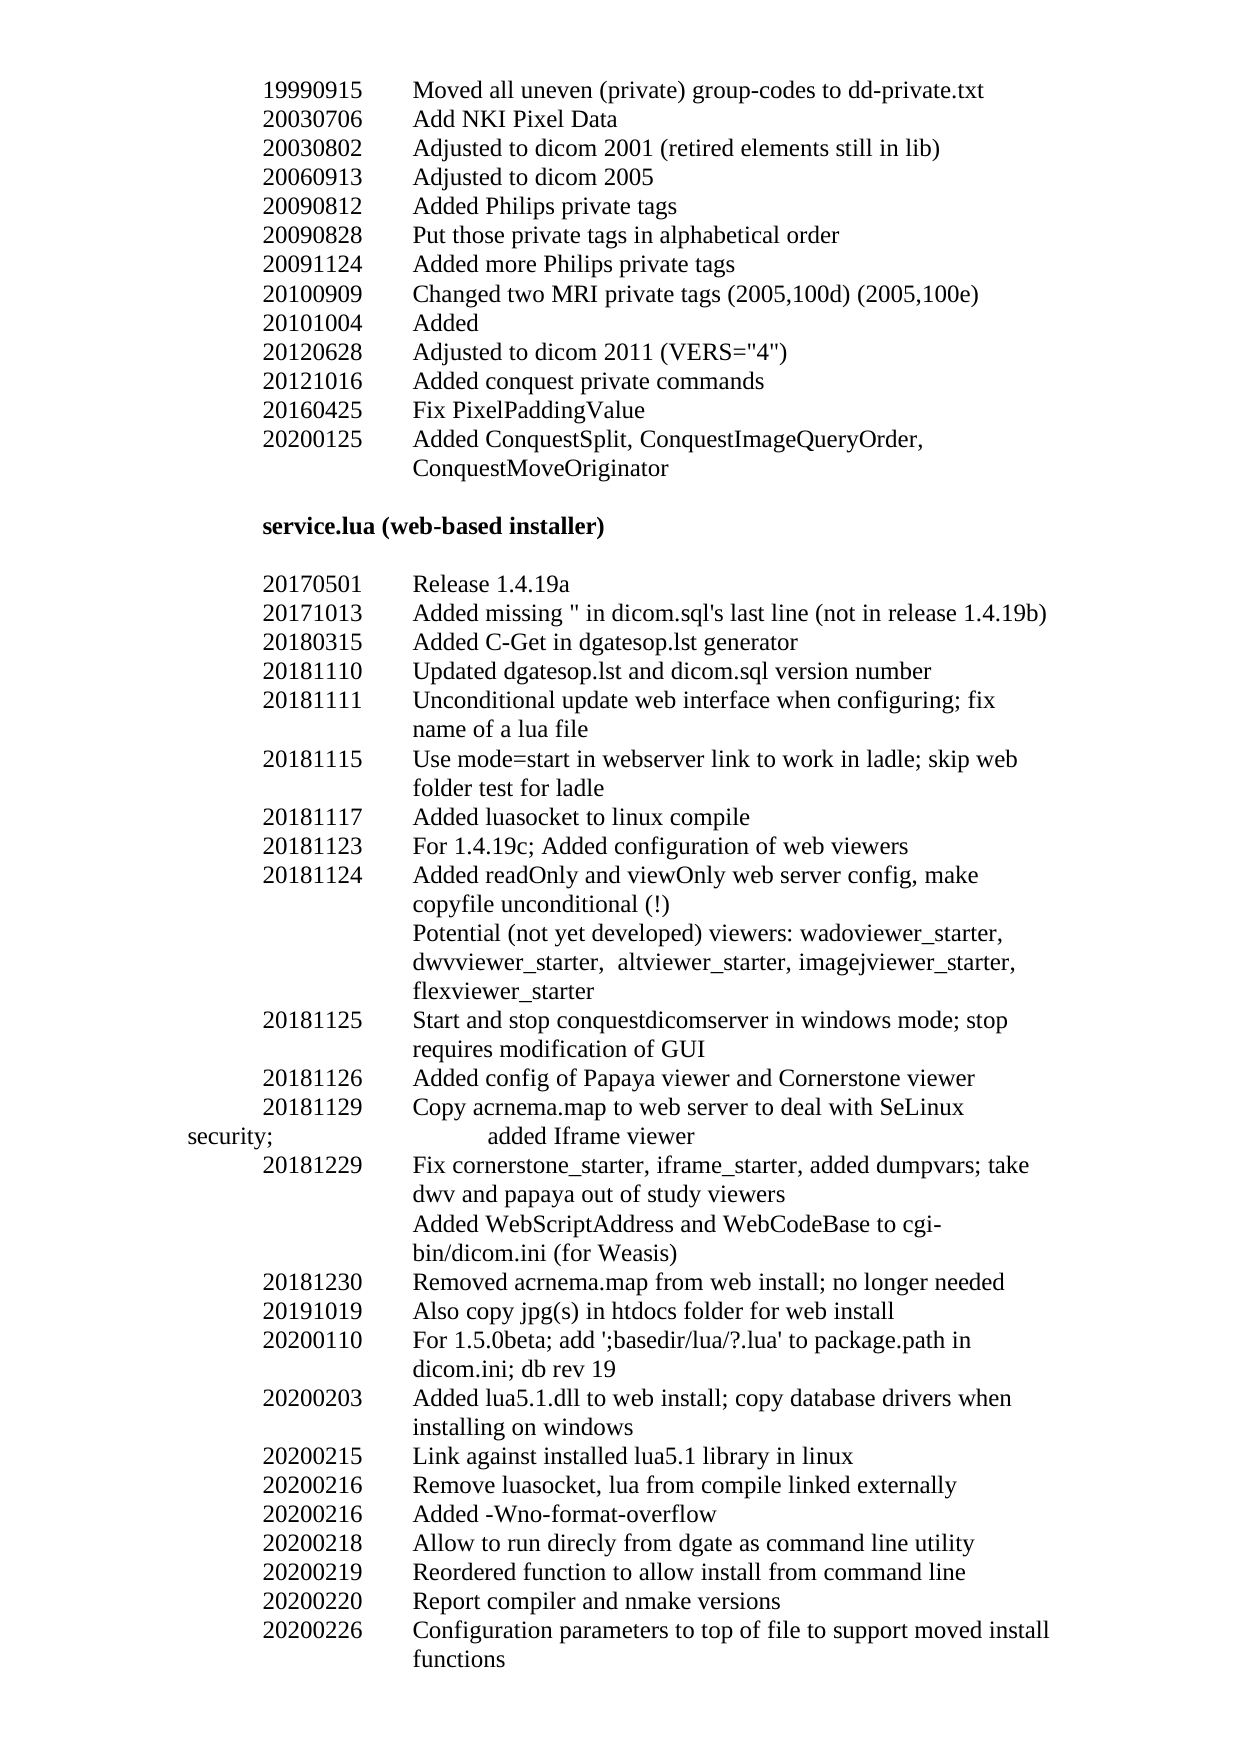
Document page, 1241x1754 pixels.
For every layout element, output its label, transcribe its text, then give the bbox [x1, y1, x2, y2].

text 20200216 Remove luasocket, lua from compile linked externally [187, 1470, 1053, 1499]
text 20191019 Also copy jpg(s) in htdocs folder for web install [187, 1296, 1053, 1325]
text 20181126 Added config of Papaya viewer and Cornerstone viewer [187, 1063, 1053, 1092]
text 20100909 Changed two MRI private tags (2005,100d) (2005,100e) [187, 278, 1053, 307]
text 20200218 Allow to run direcly from dgate as command line utility [187, 1528, 1053, 1557]
text 20200216 Added -Wno-format-overflow [187, 1499, 1053, 1528]
text 20200219 Reordered function to allow install from command line [187, 1557, 1053, 1586]
text Potential (not yet developed) viewers: wadoviewer_starter, dwvviewer_starter, altviewer_starter, imagejviewer_starter, flexviewer_starter [187, 918, 1053, 1005]
text 20200220 Report compiler and nmake versions [187, 1586, 1053, 1615]
text 20170501 Release 1.4.19a [187, 569, 1053, 598]
text 20171013 Added missing " in dicom.sql's last line (not in release 1.4.19b) [187, 598, 1053, 627]
text 20030706 Add NKI Pixel Data [187, 104, 1053, 133]
text 20120628 Adjusted to dicom 2011 (VERS="4") [187, 337, 1053, 366]
text 20030802 Adjusted to dicom 2001 (retired elements still in lib) [187, 133, 1053, 162]
text 20181110 Updated dgatesop.lst and dicom.sql version number [187, 656, 1053, 685]
text 20180315 Added C-Get in dgatesop.lst generator [187, 627, 1053, 656]
text 20101004 Added [187, 307, 1053, 337]
text 20181123 For 1.4.19c; Added configuration of web viewers [187, 831, 1053, 860]
text 20200226 Configuration parameters to top of file to support moved install functions [187, 1615, 1053, 1673]
text 20181117 Added luasocket to linux compile [187, 802, 1053, 831]
text 20200215 Link against installed lua5.1 library in linux [187, 1441, 1053, 1470]
text 20181230 Removed acrnema.map from web install; no longer needed [187, 1267, 1053, 1296]
text 20181129 Copy acrnema.map to web server to deal with SeLinux security; added Iframe viewer [187, 1092, 1053, 1150]
text service.lua (web-based installer) [187, 511, 1053, 540]
text 20181115 Use mode=start in webserver link to work in ladle; skip web folder test for ladle [187, 743, 1053, 802]
text 20160425 Fix PixelPaddingValue [187, 395, 1053, 424]
text 20181125 Start and stop conquestdicomserver in windows mode; stop requires modification of GUI [187, 1005, 1053, 1063]
text 20181124 Added readOnly and viewOnly web server config, make copyfile unconditional (!) [187, 860, 1053, 918]
text 20200125 Added ConquestSplit, ConquestImageQueryOrder, ConquestMoveOriginator [187, 424, 1053, 482]
text 20200203 Added lua5.1.dll to web install; copy database drivers when installing on windows [187, 1383, 1053, 1441]
text 20181229 Fix cornerstone_starter, iframe_starter, added dumpvars; take dwv and papaya out of study viewers [187, 1150, 1053, 1208]
text 20060913 Adjusted to dicom 2005 [187, 162, 1053, 191]
text 19990915 Moved all uneven (private) group-codes to dd-private.txt [187, 75, 1053, 104]
text Added WebScriptAddress and WebCodeBase to cgi- bin/dicom.ini (for Weasis) [187, 1208, 1053, 1267]
text 20200110 For 1.5.0beta; add ';basedir/lua/?.lua' to package.path in dicom.ini; db rev 19 [187, 1325, 1053, 1383]
text 20181111 Unconditional update web interface when configuring; fix name of a lua file [187, 685, 1053, 743]
text 20090812 Added Philips private tags [187, 191, 1053, 220]
text 20121016 Added conquest private commands [187, 366, 1053, 395]
text 20091124 Added more Philips private tags [187, 249, 1053, 278]
text 20090828 Put those private tags in alphabetical order [187, 220, 1053, 249]
